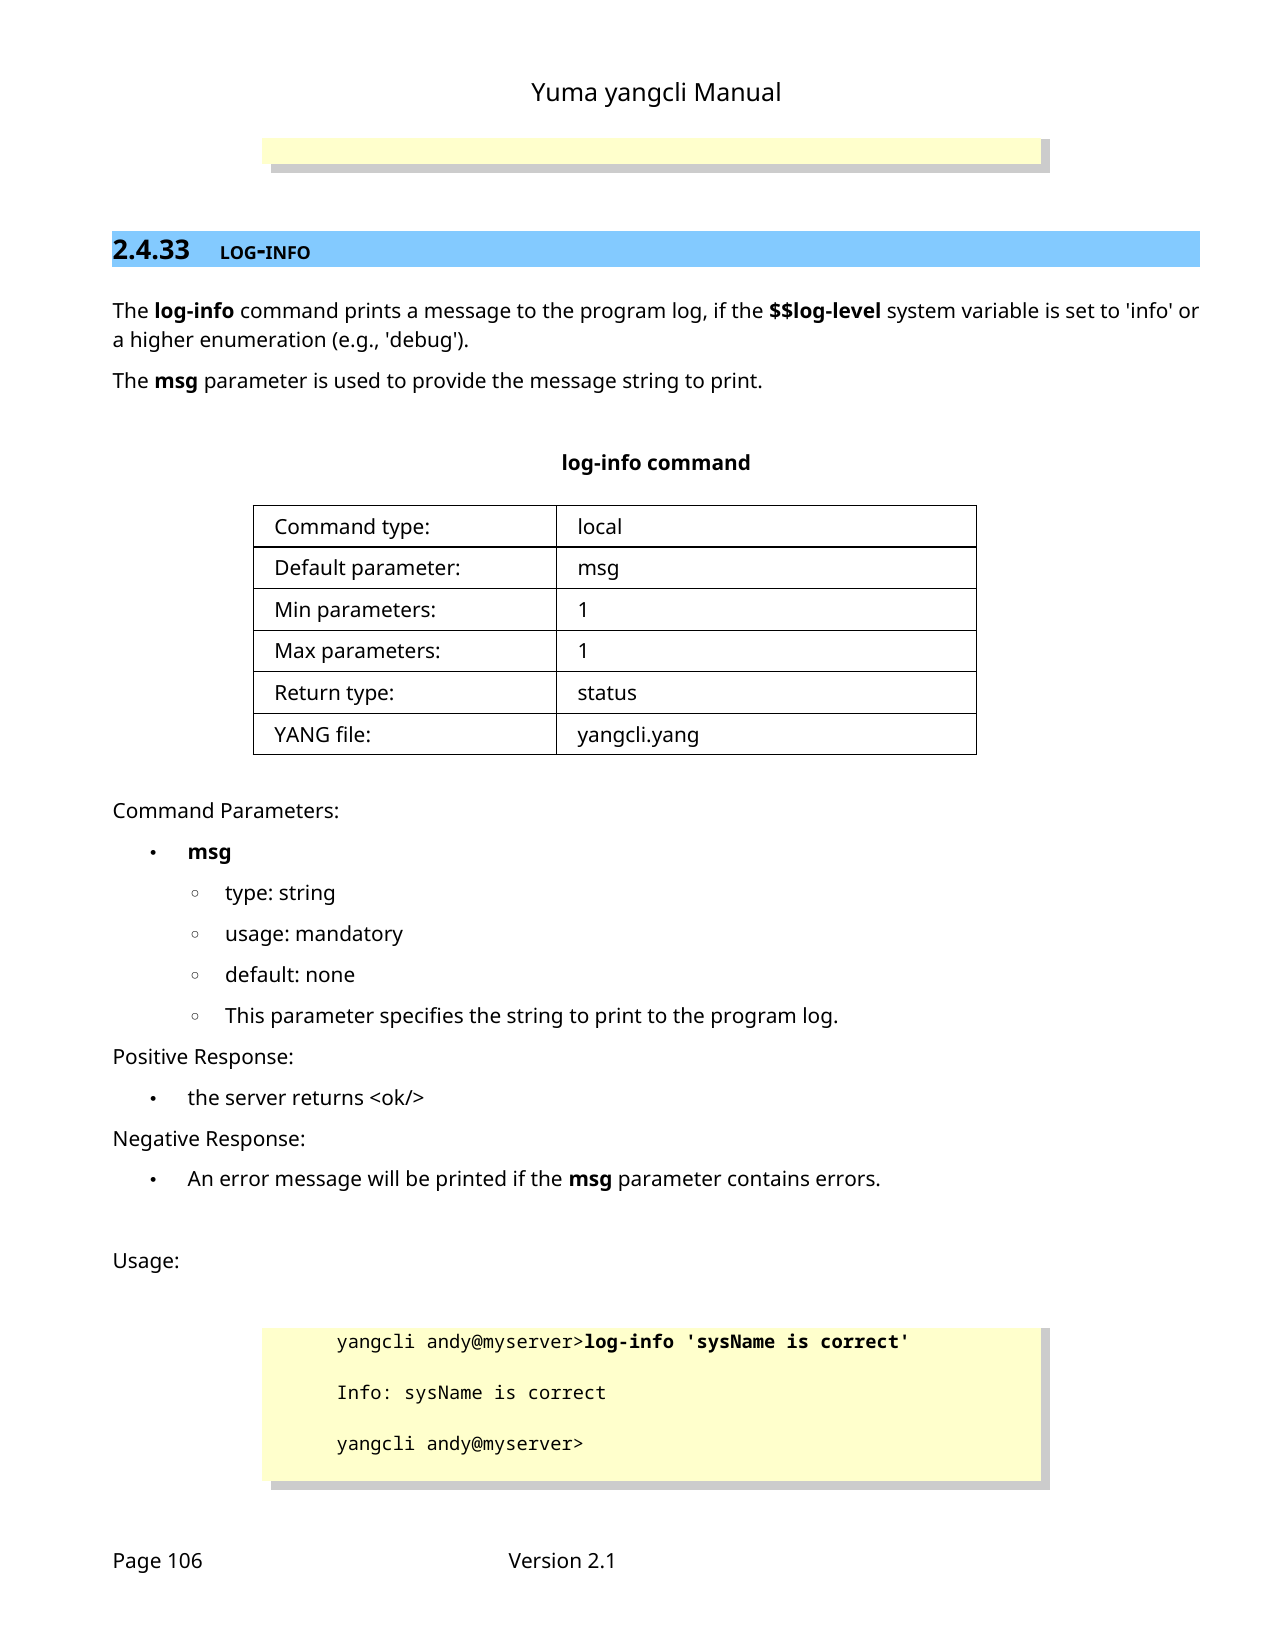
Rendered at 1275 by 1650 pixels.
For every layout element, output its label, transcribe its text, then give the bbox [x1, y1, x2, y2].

table_header local [557, 506, 976, 546]
text Command Parameters: [112, 796, 1200, 824]
text Info: sysName is correct [262, 1379, 1041, 1405]
text Positive Response: [112, 1042, 1200, 1070]
text The msg parameter is used to provide the message string to print. [112, 366, 1200, 394]
table_cell Return type: [254, 672, 556, 713]
table_cell Max parameters: [254, 631, 556, 671]
table_cell yangcli.yang [557, 714, 976, 754]
list This parameter specifies the string to print to the program log. [187, 1001, 1200, 1029]
subtitle log-info command [127, 448, 1185, 476]
table_cell YANG file: [254, 714, 556, 754]
list default: none [187, 960, 1200, 988]
text Usage: [112, 1246, 1200, 1275]
text yangcli andy@myserver>log-info 'sysName is correct' [262, 1328, 1041, 1354]
list msg [150, 837, 1200, 866]
list usage: mandatory [187, 919, 1200, 947]
text The log-info command prints a message to the program log, if the $$log-level system variable is set to 'info' or a higher enumeration (e.g., 'debug'). [112, 297, 1200, 353]
table_cell status [557, 672, 976, 713]
table_cell 1 [557, 589, 976, 629]
list type: string [187, 878, 1200, 906]
table_cell msg [557, 548, 976, 588]
text Negative Response: [112, 1124, 1200, 1152]
table_cell Min parameters: [254, 589, 556, 629]
list the server returns <ok/> [150, 1083, 1200, 1111]
list An error message will be printed if the msg parameter contains errors. [150, 1164, 1200, 1193]
text yangcli andy@myserver> [262, 1430, 1041, 1456]
subtitle log-info [112, 231, 1200, 267]
table_cell 1 [557, 631, 976, 671]
table_cell Default parameter: [254, 548, 556, 588]
table_header Command type: [254, 506, 556, 546]
